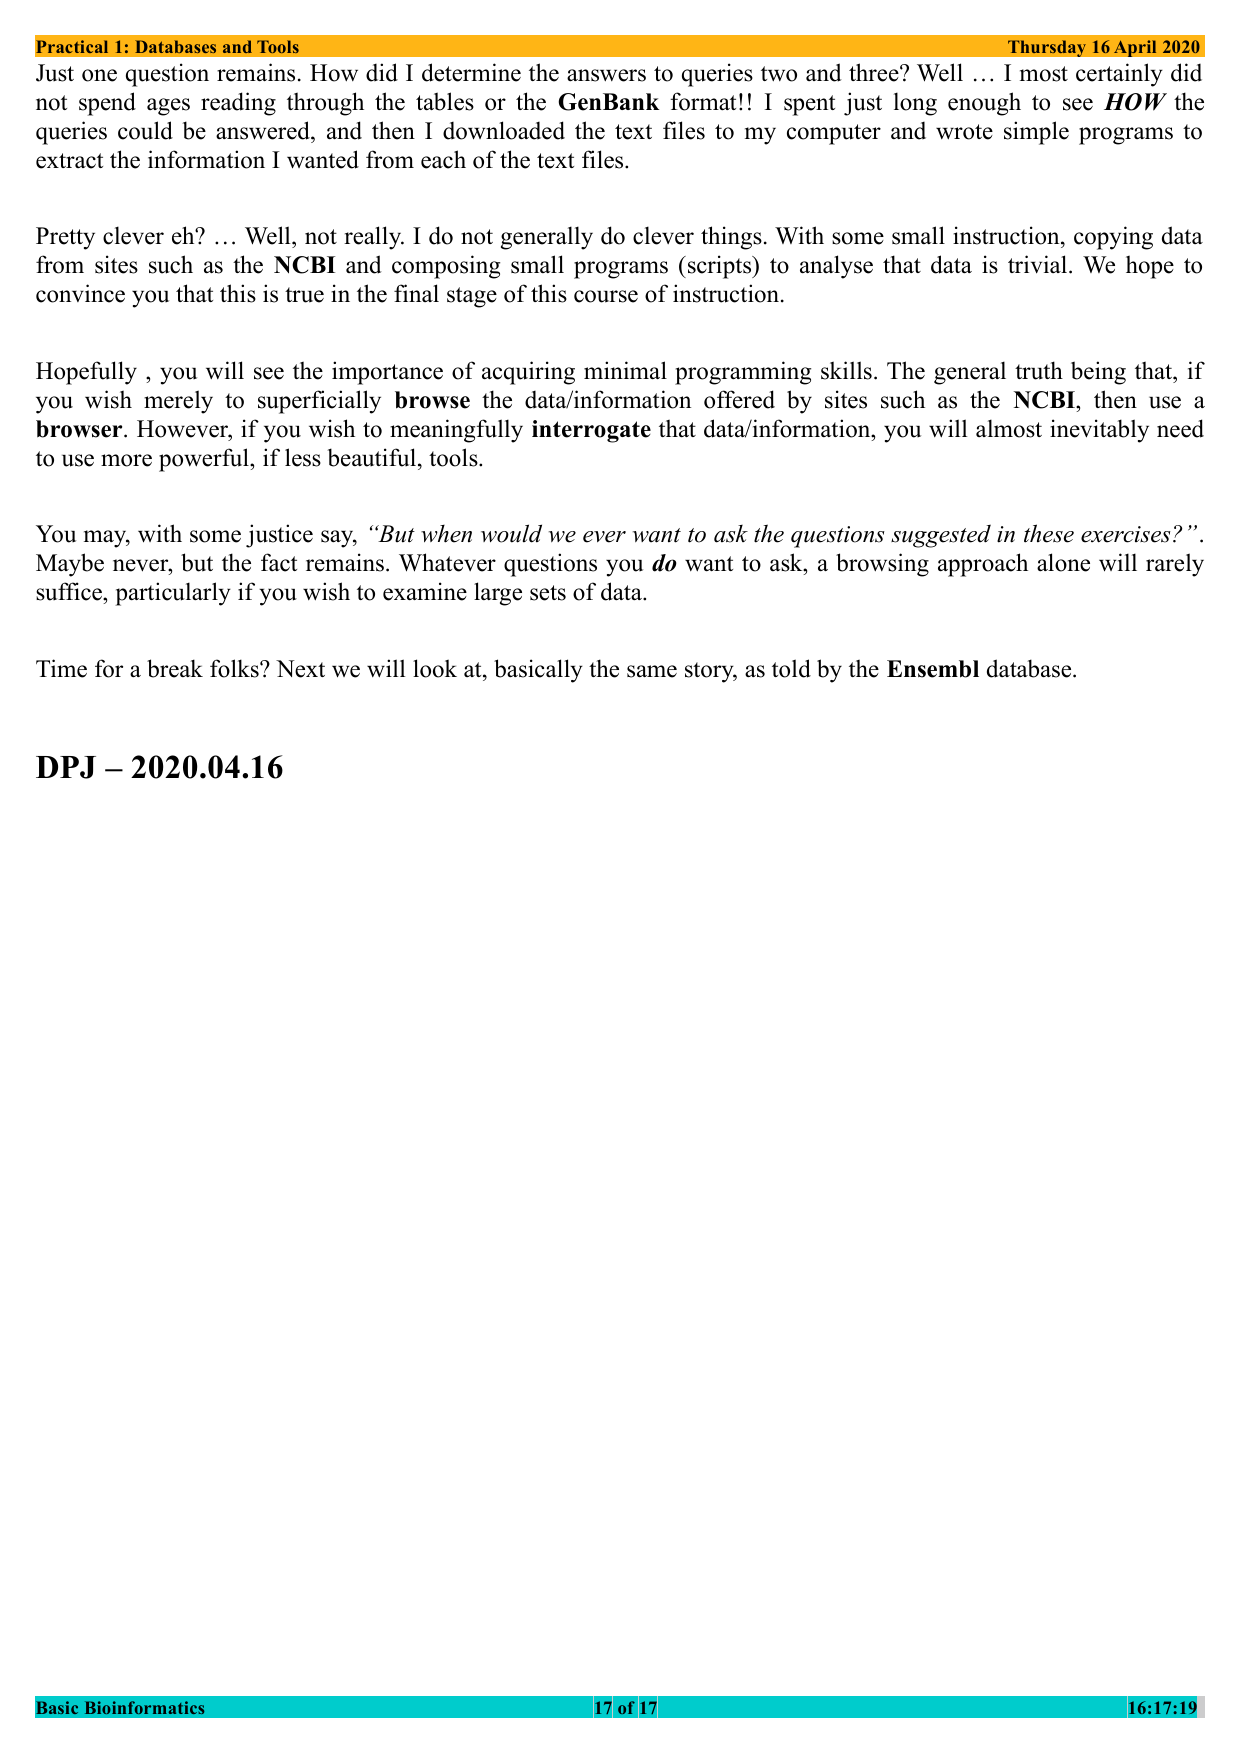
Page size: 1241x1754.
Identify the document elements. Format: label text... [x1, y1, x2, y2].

text Just one question remains. How did I determine the answers to queries two and three? Well … I most certainly did not spend ages reading through the tables or the GenBank format!! I spent just long enough to see HOW the queries could be answered, and then I downloaded the text files to my computer and wrote simple programs to extract the information I wanted from each of the text files. [35, 57, 1205, 174]
text Time for a break folks? Next we will look at, basically the same story, as told by the Ensembl database. [35, 653, 1205, 683]
text Hopefully , you will see the importance of acquiring minimal programming skills. The general truth being that, if you wish merely to superficially browse the data/information offered by sites such as the NCBI, then use a browser. However, if you wish to meaningfully interrogate that data/information, you will almost inevitably need to use more powerful, if less beautiful, tools. [35, 356, 1205, 472]
text Pretty clever eh? … Well, not really. I do not generally do clever things. With some small instruction, copying data from sites such as the NCBI and composing small programs (scripts) to analyse that data is trivial. We hope to convince you that this is true in the final stage of this course of instruction. [35, 221, 1205, 308]
text DPJ – 2020.04.16 [35, 747, 1205, 786]
text You may, with some justice say, “But when would we ever want to ask the questions suggested in these exercises?”. Maybe never, but the fact remains. Whatever questions you do want to ask, a browsing approach alone will rarely suffice, particularly if you wish to examine large sets of data. [35, 519, 1205, 606]
